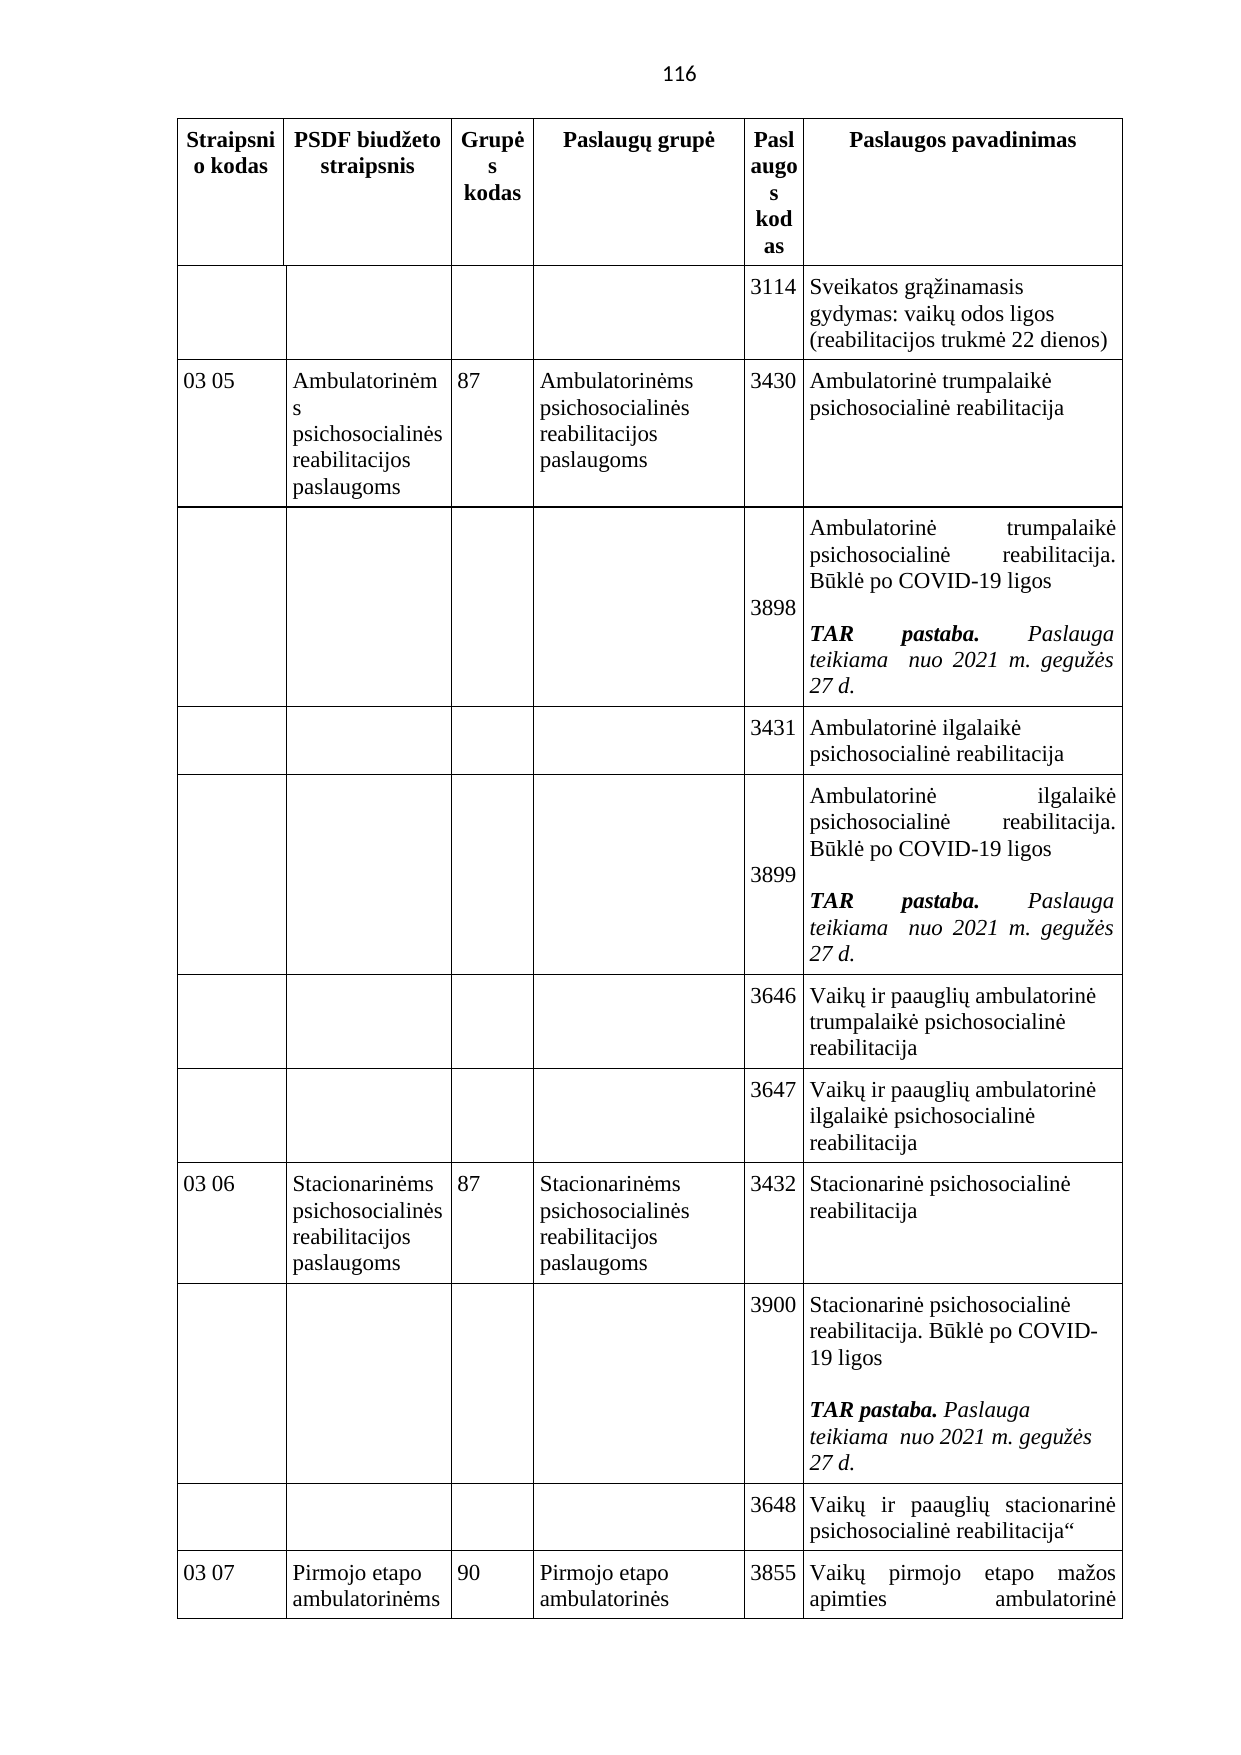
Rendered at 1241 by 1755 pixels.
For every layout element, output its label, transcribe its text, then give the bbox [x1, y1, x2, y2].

table_header PSDF biudžeto straipsnis [284, 119, 451, 265]
table_cell [178, 775, 286, 974]
table_cell Ambulatorinė trumpalaikė psichosocialinė reabilitacija [804, 360, 1122, 506]
table_cell Vaikų ir paauglių ambulatorinė trumpalaikė psichosocialinė reabilitacija [804, 975, 1122, 1068]
table_cell 90 [452, 1551, 533, 1618]
table_cell 3114 [745, 266, 803, 359]
table_cell [452, 775, 533, 974]
table_cell [452, 1284, 533, 1482]
table_cell [178, 508, 286, 706]
table_cell Stacionarinėms psichosocialinės reabilitacijos paslaugoms [287, 1163, 451, 1283]
table_cell 3646 [745, 975, 803, 1068]
table_cell [287, 775, 451, 974]
table_header Paslaugos kodas [745, 119, 803, 265]
table_cell [452, 266, 533, 359]
table_cell 3430 [745, 360, 803, 506]
table_cell Vaikų ir paauglių stacionarinė psichosocialinė reabilitacija“ [804, 1484, 1122, 1550]
table_cell [178, 975, 286, 1068]
table_cell [452, 1069, 533, 1162]
table_cell Pirmojo etapo ambulatorinėms [287, 1551, 451, 1618]
table_cell [534, 1284, 744, 1482]
table_cell [178, 1284, 286, 1482]
table_cell [287, 707, 451, 774]
table_cell Pirmojo etapo ambulatorinės [534, 1551, 744, 1618]
table_cell [287, 1284, 451, 1482]
table_cell 3648 [745, 1484, 803, 1550]
table_cell 3855 [745, 1551, 803, 1618]
table_cell [452, 975, 533, 1068]
table_cell Ambulatorinė ilgalaikė psichosocialinė reabilitacija [804, 707, 1122, 774]
table_cell [178, 1484, 286, 1550]
table_cell [452, 508, 533, 706]
table_cell [534, 508, 744, 706]
table_header Paslaugų grupė [534, 119, 744, 265]
table_cell 3900 [745, 1284, 803, 1482]
table_cell Stacionarinė psichosocialinė reabilitacija [804, 1163, 1122, 1283]
table_cell [287, 266, 451, 359]
table_header Grupės kodas [452, 119, 533, 265]
table_cell 3431 [745, 707, 803, 774]
table_cell [534, 975, 744, 1068]
table_cell 3898 [745, 508, 803, 706]
table_cell 03 06 [178, 1163, 286, 1283]
table_cell Ambulatorinė ilgalaikė psichosocialinė reabilitacija. Būklė po COVID-19 ligos TAR pastaba. Paslauga teikiama nuo 2021 m. gegužės 27 d. [804, 775, 1122, 974]
table_cell Ambulatorinėms psichosocialinės reabilitacijos paslaugoms [287, 360, 451, 506]
table_cell 3899 [745, 775, 803, 974]
table_cell [287, 1484, 451, 1550]
table_header Straipsnio kodas [178, 119, 283, 265]
table_cell Ambulatorinė trumpalaikė psichosocialinė reabilitacija. Būklė po COVID-19 ligos TAR pastaba. Paslauga teikiama nuo 2021 m. gegužės 27 d. [804, 508, 1122, 706]
table_header Paslaugos pavadinimas [804, 119, 1122, 265]
table_cell [178, 266, 286, 359]
table_cell Stacionarinėms psichosocialinės reabilitacijos paslaugoms [534, 1163, 744, 1283]
table_cell 87 [452, 1163, 533, 1283]
table_cell 3647 [745, 1069, 803, 1162]
table_cell Vaikų pirmojo etapo mažos apimties ambulatorinė [804, 1551, 1122, 1618]
table_cell [178, 1069, 286, 1162]
table_cell 03 07 [178, 1551, 286, 1618]
table_cell [534, 266, 744, 359]
table_cell [287, 1069, 451, 1162]
table_cell 3432 [745, 1163, 803, 1283]
table_cell Sveikatos grąžinamasis gydymas: vaikų odos ligos (reabilitacijos trukmė 22 dienos) [804, 266, 1122, 359]
table_cell [534, 775, 744, 974]
table_cell [452, 1484, 533, 1550]
table_cell [287, 508, 451, 706]
table_cell [178, 707, 286, 774]
table_cell Ambulatorinėms psichosocialinės reabilitacijos paslaugoms [534, 360, 744, 506]
table_cell [534, 707, 744, 774]
table_cell Vaikų ir paauglių ambulatorinė ilgalaikė psichosocialinė reabilitacija [804, 1069, 1122, 1162]
table_cell [534, 1069, 744, 1162]
table_cell 03 05 [178, 360, 286, 506]
table_cell 87 [452, 360, 533, 506]
table_cell Stacionarinė psichosocialinė reabilitacija. Būklė po COVID-19 ligos TAR pastaba. Paslauga teikiama nuo 2021 m. gegužės 27 d. [804, 1284, 1122, 1482]
table_cell [287, 975, 451, 1068]
table_cell [452, 707, 533, 774]
table_cell [534, 1484, 744, 1550]
